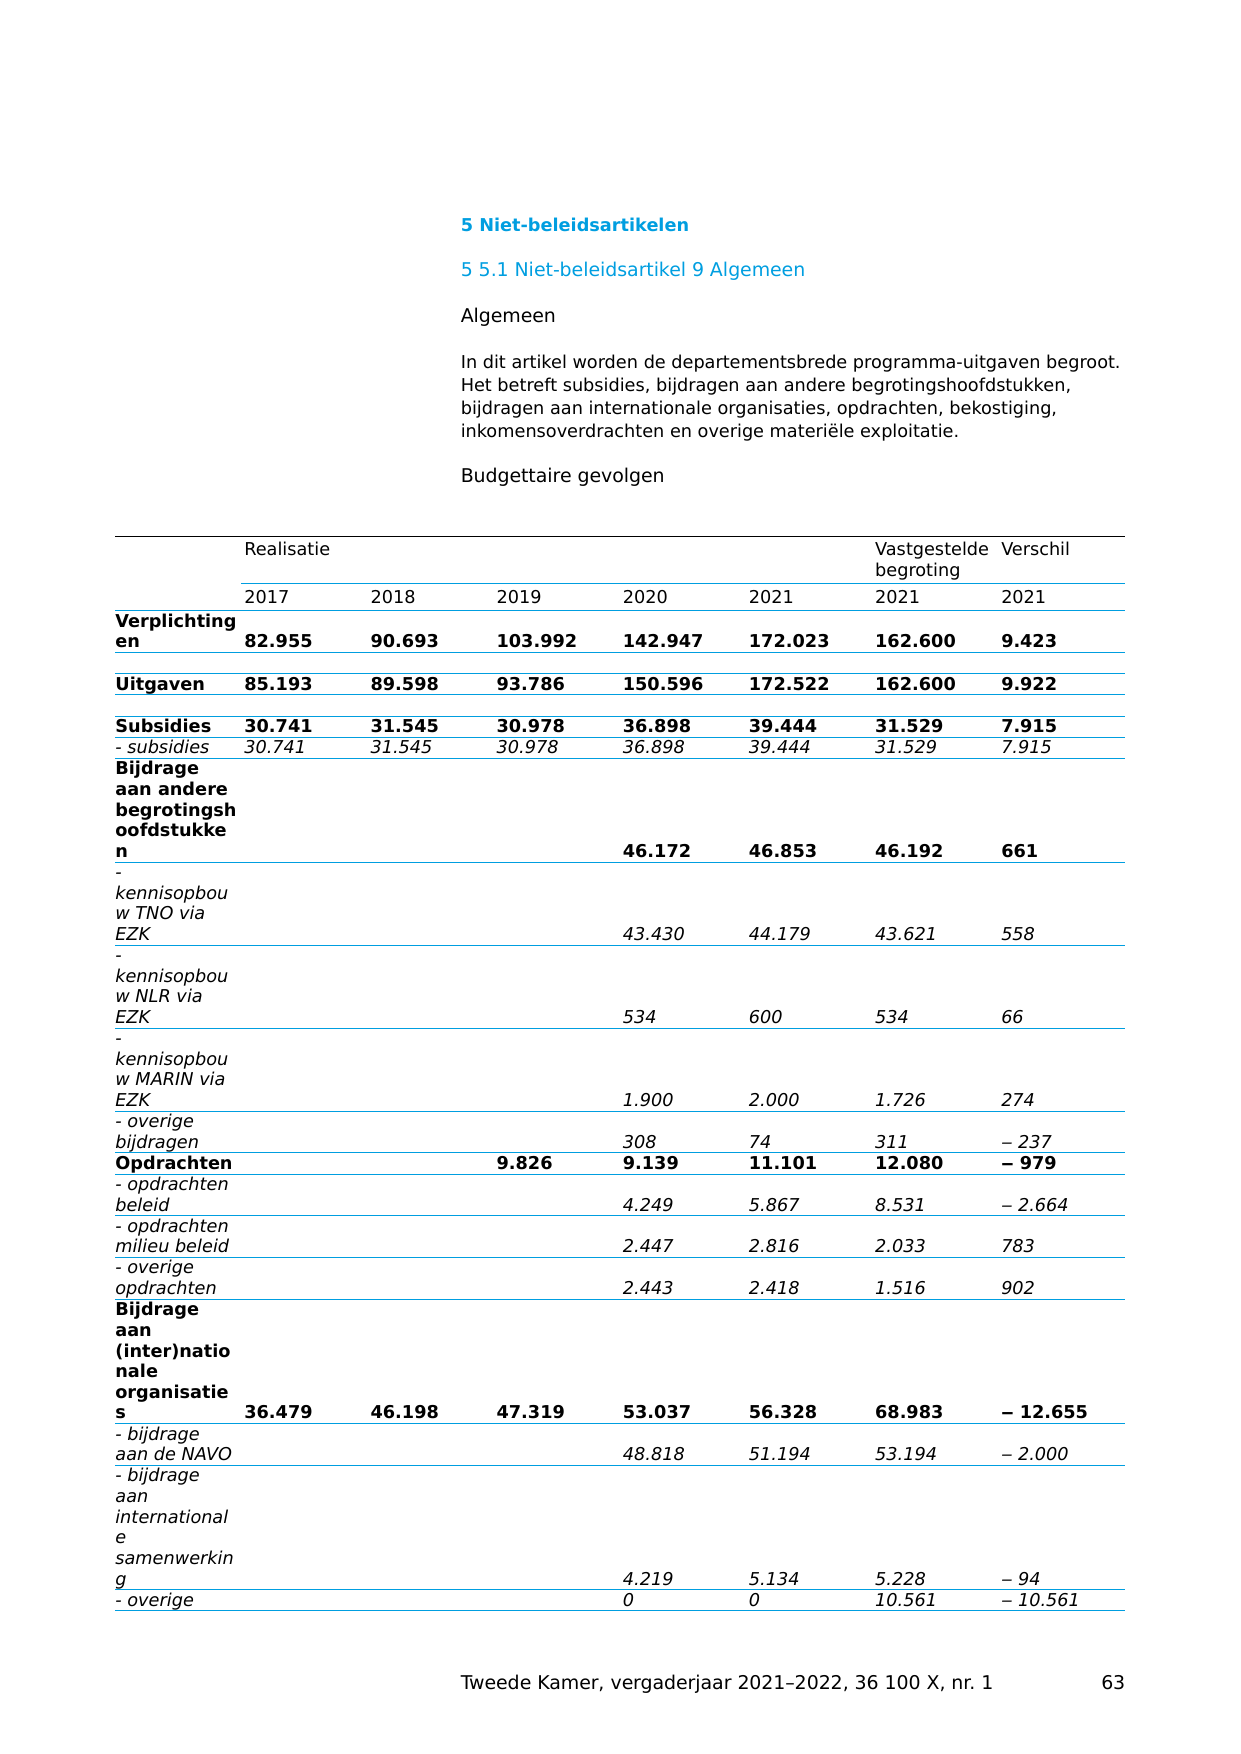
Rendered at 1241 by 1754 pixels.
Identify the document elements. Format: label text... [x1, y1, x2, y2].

table_cell 2021 [998, 584, 1125, 610]
table_cell 30.741 [241, 717, 367, 737]
table_cell [241, 1466, 367, 1589]
table_cell [998, 653, 1125, 673]
table_cell 36.479 [241, 1300, 367, 1423]
table_cell [368, 946, 493, 1027]
table_cell 68.983 [872, 1300, 998, 1423]
table_cell [115, 695, 241, 716]
table_cell 46.853 [746, 759, 872, 861]
table_cell [494, 1216, 620, 1257]
table_cell 2.033 [872, 1216, 998, 1257]
table_cell 2017 [241, 584, 367, 610]
table_header Tabel 13 Budgettaire gevolgen artikel 9 Algemeen (bedragen x € 1.000) [115, 511, 1125, 536]
table_cell - opdrachten beleid [115, 1175, 241, 1215]
table_cell 2019 [494, 584, 620, 610]
table_cell 53.194 [872, 1424, 998, 1465]
table_cell [494, 1590, 620, 1610]
table_cell Bijdrage aan (inter)nationale organisaties [115, 1300, 241, 1423]
table_cell 103.992 [494, 611, 620, 652]
table_cell [368, 1153, 493, 1173]
table_cell 661 [998, 759, 1125, 861]
table_cell [115, 537, 241, 610]
table_cell 9.922 [998, 674, 1125, 694]
table_cell 36.898 [620, 738, 746, 758]
table_cell 534 [620, 946, 746, 1027]
table_cell [872, 653, 998, 673]
table_cell [241, 1424, 367, 1465]
table_cell 39.444 [746, 738, 872, 758]
table_cell - overige bijdragen [115, 1112, 241, 1152]
table_cell 162.600 [872, 674, 998, 694]
table_cell [241, 1153, 367, 1173]
table_cell 162.600 [872, 611, 998, 652]
table_cell [241, 1216, 367, 1257]
table_cell ‒ 94 [998, 1466, 1125, 1589]
table_cell 36.898 [620, 717, 746, 737]
table_cell [368, 1029, 493, 1111]
table_cell 2021 [746, 584, 872, 610]
table_cell 90.693 [368, 611, 493, 652]
table_cell [368, 759, 493, 861]
table_cell 902 [998, 1258, 1125, 1299]
table_cell 10.561 [872, 1590, 998, 1610]
table_cell 31.529 [872, 738, 998, 758]
title 5 5.1 Niet-beleidsartikel 9 Algemeen [461, 259, 1125, 281]
table_cell 2018 [368, 584, 493, 610]
table_cell 150.596 [620, 674, 746, 694]
table_cell ‒ 10.561 [998, 1590, 1125, 1610]
title Budgettaire gevolgen [461, 465, 1125, 487]
table_cell [241, 1258, 367, 1299]
table_cell 4.249 [620, 1175, 746, 1215]
table_cell [494, 946, 620, 1027]
table_cell [494, 1112, 620, 1152]
table_cell [494, 1258, 620, 1299]
table_cell [620, 653, 746, 673]
table_cell [368, 695, 493, 716]
table_cell [368, 1175, 493, 1215]
table_cell - bijdrage aan de NAVO [115, 1424, 241, 1465]
table_cell 53.037 [620, 1300, 746, 1423]
table_cell [241, 863, 367, 944]
table_cell 783 [998, 1216, 1125, 1257]
table_cell ‒ 2.000 [998, 1424, 1125, 1465]
table_cell 7.915 [998, 738, 1125, 758]
table_cell 74 [746, 1112, 872, 1152]
table_cell 43.430 [620, 863, 746, 944]
table_cell 534 [872, 946, 998, 1027]
table_cell [494, 1424, 620, 1465]
table_cell 1.516 [872, 1258, 998, 1299]
table_cell 2.418 [746, 1258, 872, 1299]
table_cell Realisatie [241, 537, 872, 583]
table_cell 30.978 [494, 717, 620, 737]
text In dit artikel worden de departementsbrede programma-uitgaven begroot. Het betreft subsidies, bijdragen aan andere begrotingshoofdstukken, bijdragen aan internationale organisaties, opdrachten, bekostiging, inkomensoverdrachten en overige materiële exploitatie. [461, 351, 1125, 442]
table_cell 274 [998, 1029, 1125, 1111]
table_cell 7.915 [998, 717, 1125, 737]
table_cell 46.192 [872, 759, 998, 861]
table_cell 5.228 [872, 1466, 998, 1589]
table_cell 89.598 [368, 674, 493, 694]
table_cell - kennisopbouw TNO via EZK [115, 863, 241, 944]
table_cell 5.867 [746, 1175, 872, 1215]
table_cell 2021 [872, 584, 998, 610]
table_cell 47.319 [494, 1300, 620, 1423]
table_cell 9.826 [494, 1153, 620, 1173]
table_cell 558 [998, 863, 1125, 944]
table_cell ‒ 12.655 [998, 1300, 1125, 1423]
table_cell 11.101 [746, 1153, 872, 1173]
table_cell [241, 653, 367, 673]
table_cell 46.172 [620, 759, 746, 861]
table_cell 51.194 [746, 1424, 872, 1465]
table_cell [368, 1590, 493, 1610]
title 5 Niet-beleidsartikelen [461, 213, 1125, 236]
table_cell Opdrachten [115, 1153, 241, 1173]
table_cell - kennisopbouw MARIN via EZK [115, 1029, 241, 1111]
table_cell 172.023 [746, 611, 872, 652]
table_cell [746, 653, 872, 673]
table_cell [494, 1466, 620, 1589]
table_cell ‒ 979 [998, 1153, 1125, 1173]
table_cell 2.000 [746, 1029, 872, 1111]
table_cell [368, 1112, 493, 1152]
table_cell [368, 1466, 493, 1589]
table_cell 48.818 [620, 1424, 746, 1465]
table_cell 9.423 [998, 611, 1125, 652]
table_cell Vastgestelde begroting [872, 537, 998, 583]
table_cell [241, 946, 367, 1027]
table_cell [494, 695, 620, 716]
table_cell - overige opdrachten [115, 1258, 241, 1299]
table_cell 8.531 [872, 1175, 998, 1215]
table_cell [494, 759, 620, 861]
table_cell 31.545 [368, 738, 493, 758]
table_cell - opdrachten milieu beleid [115, 1216, 241, 1257]
table_cell ‒ 237 [998, 1112, 1125, 1152]
table_cell - subsidies [115, 738, 241, 758]
table_cell 56.328 [746, 1300, 872, 1423]
table_cell [241, 1029, 367, 1111]
table_cell 44.179 [746, 863, 872, 944]
table_cell [115, 653, 241, 673]
table_cell 39.444 [746, 717, 872, 737]
table_cell 30.978 [494, 738, 620, 758]
table_cell 308 [620, 1112, 746, 1152]
table_cell 9.139 [620, 1153, 746, 1173]
table_cell 172.522 [746, 674, 872, 694]
table_cell [494, 1029, 620, 1111]
table_cell 0 [620, 1590, 746, 1610]
table_cell 12.080 [872, 1153, 998, 1173]
table_cell [746, 695, 872, 716]
table_cell 0 [746, 1590, 872, 1610]
table_cell [368, 1258, 493, 1299]
table_cell [241, 759, 367, 861]
table_cell [494, 863, 620, 944]
table_cell [241, 1175, 367, 1215]
table_cell 85.193 [241, 674, 367, 694]
table_cell Uitgaven [115, 674, 241, 694]
table_cell Verplichtingen [115, 611, 241, 652]
table_cell - bijdrage aan internationale samenwerking [115, 1466, 241, 1589]
table_cell 31.545 [368, 717, 493, 737]
table_cell 2020 [620, 584, 746, 610]
table_cell ‒ 2.664 [998, 1175, 1125, 1215]
table_cell 46.198 [368, 1300, 493, 1423]
table_cell Verschil [998, 537, 1125, 583]
table_cell [998, 695, 1125, 716]
table_cell [368, 1216, 493, 1257]
table_cell 5.134 [746, 1466, 872, 1589]
table_cell [241, 1112, 367, 1152]
table_cell 4.219 [620, 1466, 746, 1589]
table_cell 600 [746, 946, 872, 1027]
table_cell Bijdrage aan andere begrotingshoofdstukken [115, 759, 241, 861]
table_cell - overige [115, 1590, 241, 1610]
table_cell [368, 863, 493, 944]
table_cell [872, 695, 998, 716]
table_cell 2.447 [620, 1216, 746, 1257]
table_cell 31.529 [872, 717, 998, 737]
table_cell 311 [872, 1112, 998, 1152]
table_cell 142.947 [620, 611, 746, 652]
title Algemeen [461, 305, 1125, 327]
table_cell 1.726 [872, 1029, 998, 1111]
table_cell [241, 695, 367, 716]
table_cell 93.786 [494, 674, 620, 694]
table_cell 43.621 [872, 863, 998, 944]
table_cell [620, 695, 746, 716]
table_cell 82.955 [241, 611, 367, 652]
table_cell [241, 1590, 367, 1610]
table_cell 30.741 [241, 738, 367, 758]
table_cell 1.900 [620, 1029, 746, 1111]
table_cell [494, 1175, 620, 1215]
table_cell - kennisopbouw NLR via EZK [115, 946, 241, 1027]
table_cell [368, 1424, 493, 1465]
table_cell Subsidies [115, 717, 241, 737]
table_cell 2.816 [746, 1216, 872, 1257]
table_cell 66 [998, 946, 1125, 1027]
table_cell [368, 653, 493, 673]
table_cell [494, 653, 620, 673]
table_cell 2.443 [620, 1258, 746, 1299]
